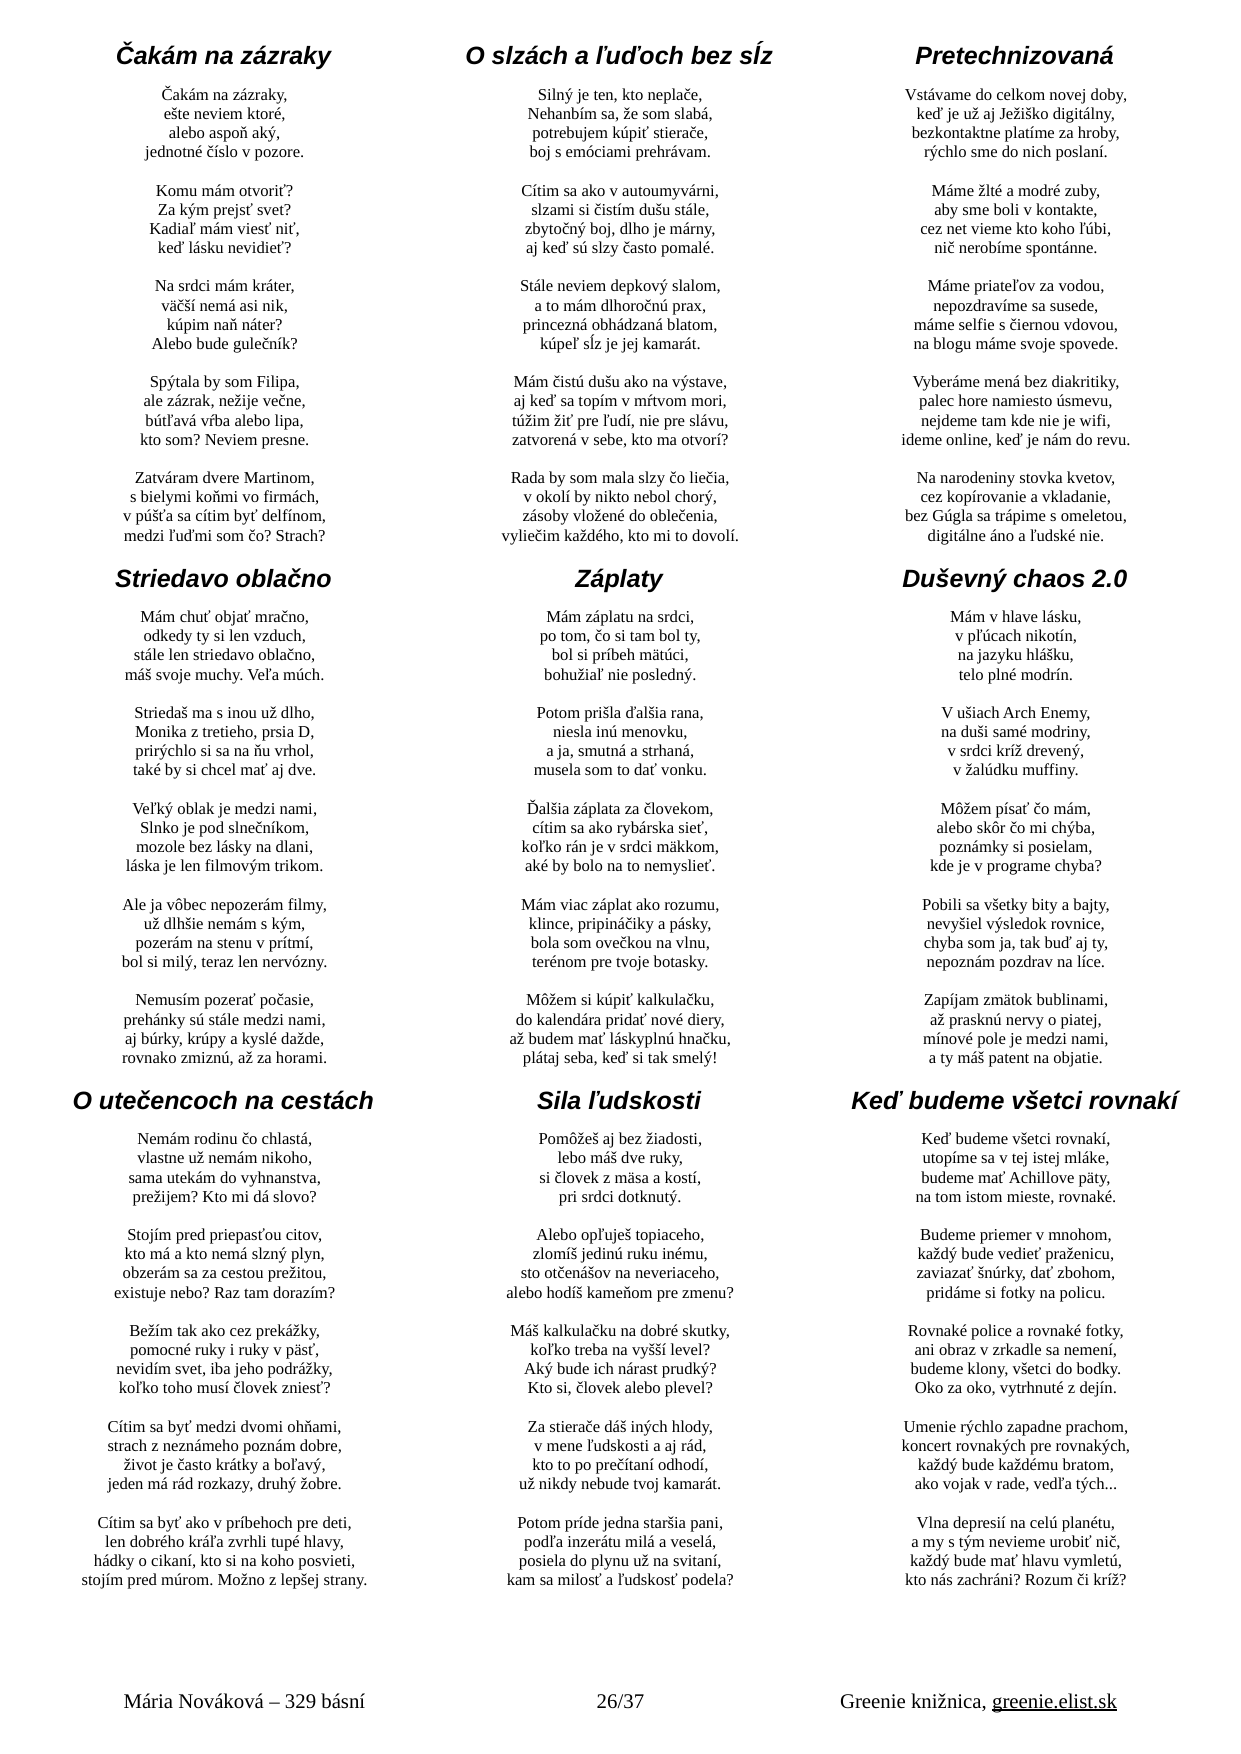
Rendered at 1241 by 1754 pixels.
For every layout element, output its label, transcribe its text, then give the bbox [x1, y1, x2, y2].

text koncert rovnakých pre rovnakých, [833, 1436, 1199, 1455]
text chyba som ja, tak buď aj ty, [833, 933, 1199, 952]
text máme selfie s čiernou vdovou, [833, 314, 1199, 334]
text bola som ovečkou na vlnu, [437, 933, 803, 952]
text Budeme priemer v mnohom, [833, 1225, 1199, 1244]
text Cítim sa ako v autoumyvárni, [437, 180, 803, 199]
text Na srdci mám kráter, [41, 276, 408, 295]
text Zatváram dvere Martinom, [41, 468, 408, 487]
text alebo hodíš kameňom pre zmenu? [437, 1282, 803, 1302]
text zlomíš jedinú ruku inému, [437, 1244, 803, 1263]
subtitle Duševný chaos 2.0 [833, 564, 1199, 592]
text stále len striedavo oblačno, [41, 645, 408, 664]
text v púšťa sa cítim byť delfínom, [41, 506, 408, 525]
text Cítim sa byť medzi dvomi ohňami, [41, 1417, 408, 1436]
text telo plné modrín. [833, 664, 1199, 683]
text posiela do plynu už na svitaní, [437, 1551, 803, 1570]
text Mám viac záplat ako rozumu, [437, 894, 803, 913]
text Zapíjam zmätok bublinami, [833, 990, 1199, 1009]
text prežijem? Kto mi dá slovo? [41, 1187, 408, 1206]
text pomocné ruky i ruky v päsť, [41, 1340, 408, 1359]
text Bežím tak ako cez prekážky, [41, 1321, 408, 1340]
text Keď budeme všetci rovnakí, [833, 1129, 1199, 1148]
text aby sme boli v kontakte, [833, 199, 1199, 219]
text Mám chuť objať mračno, [41, 607, 408, 626]
text Nemusím pozerať počasie, [41, 990, 408, 1009]
subtitle Záplaty [437, 564, 803, 592]
text keď je už aj Ježiško digitálny, [833, 104, 1199, 123]
text zaviazať šnúrky, dať zbohom, [833, 1263, 1199, 1282]
text utopíme sa v tej istej mláke, [833, 1148, 1199, 1167]
text mozole bez lásky na dlani, [41, 837, 408, 856]
text Striedaš ma s inou už dlho, [41, 703, 408, 722]
text Môžem si kúpiť kalkulačku, [437, 990, 803, 1009]
text máš svoje muchy. Veľa múch. [41, 664, 408, 683]
text bol si milý, teraz len nervózny. [41, 952, 408, 971]
text budeme mať Achillove päty, [833, 1167, 1199, 1187]
text Rovnaké police a rovnaké fotky, [833, 1321, 1199, 1340]
text nevyšiel výsledok rovnice, [833, 913, 1199, 933]
text na jazyku hlášku, [833, 645, 1199, 664]
text aj keď sú slzy často pomalé. [437, 238, 803, 257]
text Vyberáme mená bez diakritiky, [833, 372, 1199, 391]
subtitle Pretechnizovaná [833, 41, 1199, 70]
text medzi ľuďmi som čo? Strach? [41, 525, 408, 544]
subtitle Čakám na zázraky [41, 41, 408, 70]
text Alebo opľuješ topiaceho, [437, 1225, 803, 1244]
text už dlhšie nemám s kým, [41, 913, 408, 933]
text Silný je ten, kto neplače, [437, 84, 803, 104]
text cítim sa ako rybárska sieť, [437, 818, 803, 837]
text alebo aspoň aký, [41, 123, 408, 142]
text kde je v programe chyba? [833, 856, 1199, 875]
text ako vojak v rade, vedľa tých... [833, 1474, 1199, 1493]
text Pomôžeš aj bez žiadosti, [437, 1129, 803, 1148]
text boj s emóciami prehrávam. [437, 142, 803, 161]
text v mene ľudskosti a aj rád, [437, 1436, 803, 1455]
text bútľavá vŕba alebo lipa, [41, 410, 408, 429]
text do kalendára pridať nové diery, [437, 1009, 803, 1028]
text Rada by som mala slzy čo liečia, [437, 468, 803, 487]
text Stojím pred priepasťou citov, [41, 1225, 408, 1244]
text Mám v hlave lásku, [833, 607, 1199, 626]
text na duši samé modriny, [833, 722, 1199, 741]
subtitle O slzách a ľuďoch bez sĺz [437, 41, 803, 70]
text Máš kalkulačku na dobré skutky, [437, 1321, 803, 1340]
text lebo máš dve ruky, [437, 1148, 803, 1167]
subtitle O utečencoch na cestách [41, 1086, 408, 1115]
text aké by bolo na to nemyslieť. [437, 856, 803, 875]
text zbytočný boj, dlho je márny, [437, 219, 803, 238]
text Spýtala by som Filipa, [41, 372, 408, 391]
text V ušiach Arch Enemy, [833, 703, 1199, 722]
text jeden má rád rozkazy, druhý žobre. [41, 1474, 408, 1493]
text Kadiaľ mám viesť niť, [41, 219, 408, 238]
text len dobrého kráľa zvrhli tupé hlavy, [41, 1532, 408, 1551]
text rovnako zmiznú, až za horami. [41, 1048, 408, 1067]
text koľko treba na vyšší level? [437, 1340, 803, 1359]
text život je často krátky a boľavý, [41, 1455, 408, 1474]
text Aký bude ich nárast prudký? [437, 1359, 803, 1378]
text Nemám rodinu čo chlastá, [41, 1129, 408, 1148]
text koľko rán je v srdci mäkkom, [437, 837, 803, 856]
text už nikdy nebude tvoj kamarát. [437, 1474, 803, 1493]
text stojím pred múrom. Možno z lepšej strany. [41, 1570, 408, 1589]
text až budem mať láskyplnú hnačku, [437, 1028, 803, 1048]
subtitle Keď budeme všetci rovnakí [833, 1086, 1199, 1115]
text a ty máš patent na objatie. [833, 1048, 1199, 1067]
text Nehanbím sa, že som slabá, [437, 104, 803, 123]
text Veľký oblak je medzi nami, [41, 798, 408, 818]
text Stále neviem depkový slalom, [437, 276, 803, 295]
text každý bude mať hlavu vymletú, [833, 1551, 1199, 1570]
text jednotné číslo v pozore. [41, 142, 408, 161]
text na blogu máme svoje spovede. [833, 334, 1199, 353]
text Mám čistú dušu ako na výstave, [437, 372, 803, 391]
text rýchlo sme do nich poslaní. [833, 142, 1199, 161]
text koľko toho musí človek zniesť? [41, 1378, 408, 1397]
text budeme klony, všetci do bodky. [833, 1359, 1199, 1378]
text plátaj seba, keď si tak smelý! [437, 1048, 803, 1067]
text bezkontaktne platíme za hroby, [833, 123, 1199, 142]
text až prasknú nervy o piatej, [833, 1009, 1199, 1028]
text Monika z tretieho, prsia D, [41, 722, 408, 741]
text Oko za oko, vytrhnuté z dejín. [833, 1378, 1199, 1397]
text po tom, čo si tam bol ty, [437, 626, 803, 645]
text Pobili sa všetky bity a bajty, [833, 894, 1199, 913]
text Potom prišla ďalšia rana, [437, 703, 803, 722]
text Kto si, človek alebo plevel? [437, 1378, 803, 1397]
text mínové pole je medzi nami, [833, 1028, 1199, 1048]
text Vlna depresií na celú planétu, [833, 1512, 1199, 1532]
text prirýchlo si sa na ňu vrhol, [41, 741, 408, 760]
text Komu mám otvoriť? [41, 180, 408, 199]
text v pľúcach nikotín, [833, 626, 1199, 645]
text cez kopírovanie a vkladanie, [833, 487, 1199, 506]
text Umenie rýchlo zapadne prachom, [833, 1417, 1199, 1436]
text nejdeme tam kde nie je wifi, [833, 410, 1199, 429]
text ani obraz v zrkadle sa nemení, [833, 1340, 1199, 1359]
text také by si chcel mať aj dve. [41, 760, 408, 779]
text Môžem písať čo mám, [833, 798, 1199, 818]
text vyliečim každého, kto mi to dovolí. [437, 525, 803, 544]
text bol si príbeh mätúci, [437, 645, 803, 664]
text palec hore namiesto úsmevu, [833, 391, 1199, 410]
text bohužiaľ nie posledný. [437, 664, 803, 683]
text alebo skôr čo mi chýba, [833, 818, 1199, 837]
text princezná obhádzaná blatom, [437, 314, 803, 334]
text sto otčenášov na neveriaceho, [437, 1263, 803, 1282]
text nepozdravíme sa susede, [833, 295, 1199, 314]
text Mám záplatu na srdci, [437, 607, 803, 626]
text pri srdci dotknutý. [437, 1187, 803, 1206]
text musela som to dať vonku. [437, 760, 803, 779]
text digitálne áno a ľudské nie. [833, 525, 1199, 544]
text túžim žiť pre ľudí, nie pre slávu, [437, 410, 803, 429]
text hádky o cikaní, kto si na koho posvieti, [41, 1551, 408, 1570]
text existuje nebo? Raz tam dorazím? [41, 1282, 408, 1302]
text klince, pripináčiky a pásky, [437, 913, 803, 933]
text podľa inzerátu milá a veselá, [437, 1532, 803, 1551]
text a to mám dlhoročnú prax, [437, 295, 803, 314]
text Ďalšia záplata za človekom, [437, 798, 803, 818]
text kto to po prečítaní odhodí, [437, 1455, 803, 1474]
text v okolí by nikto nebol chorý, [437, 487, 803, 506]
text poznámky si posielam, [833, 837, 1199, 856]
text prehánky sú stále medzi nami, [41, 1009, 408, 1028]
text Za stierače dáš iných hlody, [437, 1417, 803, 1436]
text aj búrky, krúpy a kyslé dažde, [41, 1028, 408, 1048]
text aj keď sa topím v mŕtvom mori, [437, 391, 803, 410]
subtitle Striedavo oblačno [41, 564, 408, 592]
text a ja, smutná a strhaná, [437, 741, 803, 760]
text s bielymi koňmi vo firmách, [41, 487, 408, 506]
text Čakám na zázraky, [41, 84, 408, 104]
text zatvorená v sebe, kto ma otvorí? [437, 429, 803, 449]
text každý bude vedieť praženicu, [833, 1244, 1199, 1263]
text kúpeľ sĺz je jej kamarát. [437, 334, 803, 353]
text pridáme si fotky na policu. [833, 1282, 1199, 1302]
text láska je len filmovým trikom. [41, 856, 408, 875]
text slzami si čistím dušu stále, [437, 199, 803, 219]
text odkedy ty si len vzduch, [41, 626, 408, 645]
text väčší nemá asi nik, [41, 295, 408, 314]
text pozerám na stenu v prítmí, [41, 933, 408, 952]
text Ale ja vôbec nepozerám filmy, [41, 894, 408, 913]
text Na narodeniny stovka kvetov, [833, 468, 1199, 487]
text kto som? Neviem presne. [41, 429, 408, 449]
text potrebujem kúpiť stierače, [437, 123, 803, 142]
text kto má a kto nemá slzný plyn, [41, 1244, 408, 1263]
text kam sa milosť a ľudskosť podela? [437, 1570, 803, 1589]
text cez net vieme kto koho ľúbi, [833, 219, 1199, 238]
text Za kým prejsť svet? [41, 199, 408, 219]
text Alebo bude gulečník? [41, 334, 408, 353]
text Potom príde jedna staršia pani, [437, 1512, 803, 1532]
text niesla inú menovku, [437, 722, 803, 741]
text nič nerobíme spontánne. [833, 238, 1199, 257]
text keď lásku nevidieť? [41, 238, 408, 257]
text strach z neznámeho poznám dobre, [41, 1436, 408, 1455]
text obzerám sa za cestou prežitou, [41, 1263, 408, 1282]
text zásoby vložené do oblečenia, [437, 506, 803, 525]
text na tom istom mieste, rovnaké. [833, 1187, 1199, 1206]
text v žalúdku muffiny. [833, 760, 1199, 779]
text nevidím svet, iba jeho podrážky, [41, 1359, 408, 1378]
text bez Gúgla sa trápime s omeletou, [833, 506, 1199, 525]
text nepoznám pozdrav na líce. [833, 952, 1199, 971]
text ale zázrak, nežije večne, [41, 391, 408, 410]
text terénom pre tvoje botasky. [437, 952, 803, 971]
subtitle Sila ľudskosti [437, 1086, 803, 1115]
text sama utekám do vyhnanstva, [41, 1167, 408, 1187]
text Vstávame do celkom novej doby, [833, 84, 1199, 104]
text ideme online, keď je nám do revu. [833, 429, 1199, 449]
text vlastne už nemám nikoho, [41, 1148, 408, 1167]
text Cítim sa byť ako v príbehoch pre deti, [41, 1512, 408, 1532]
text kúpim naň náter? [41, 314, 408, 334]
text v srdci kríž drevený, [833, 741, 1199, 760]
text Máme žlté a modré zuby, [833, 180, 1199, 199]
text Máme priateľov za vodou, [833, 276, 1199, 295]
text kto nás zachráni? Rozum či kríž? [833, 1570, 1199, 1589]
text Slnko je pod slnečníkom, [41, 818, 408, 837]
text každý bude každému bratom, [833, 1455, 1199, 1474]
text ešte neviem ktoré, [41, 104, 408, 123]
text si človek z mäsa a kostí, [437, 1167, 803, 1187]
text a my s tým nevieme urobiť nič, [833, 1532, 1199, 1551]
